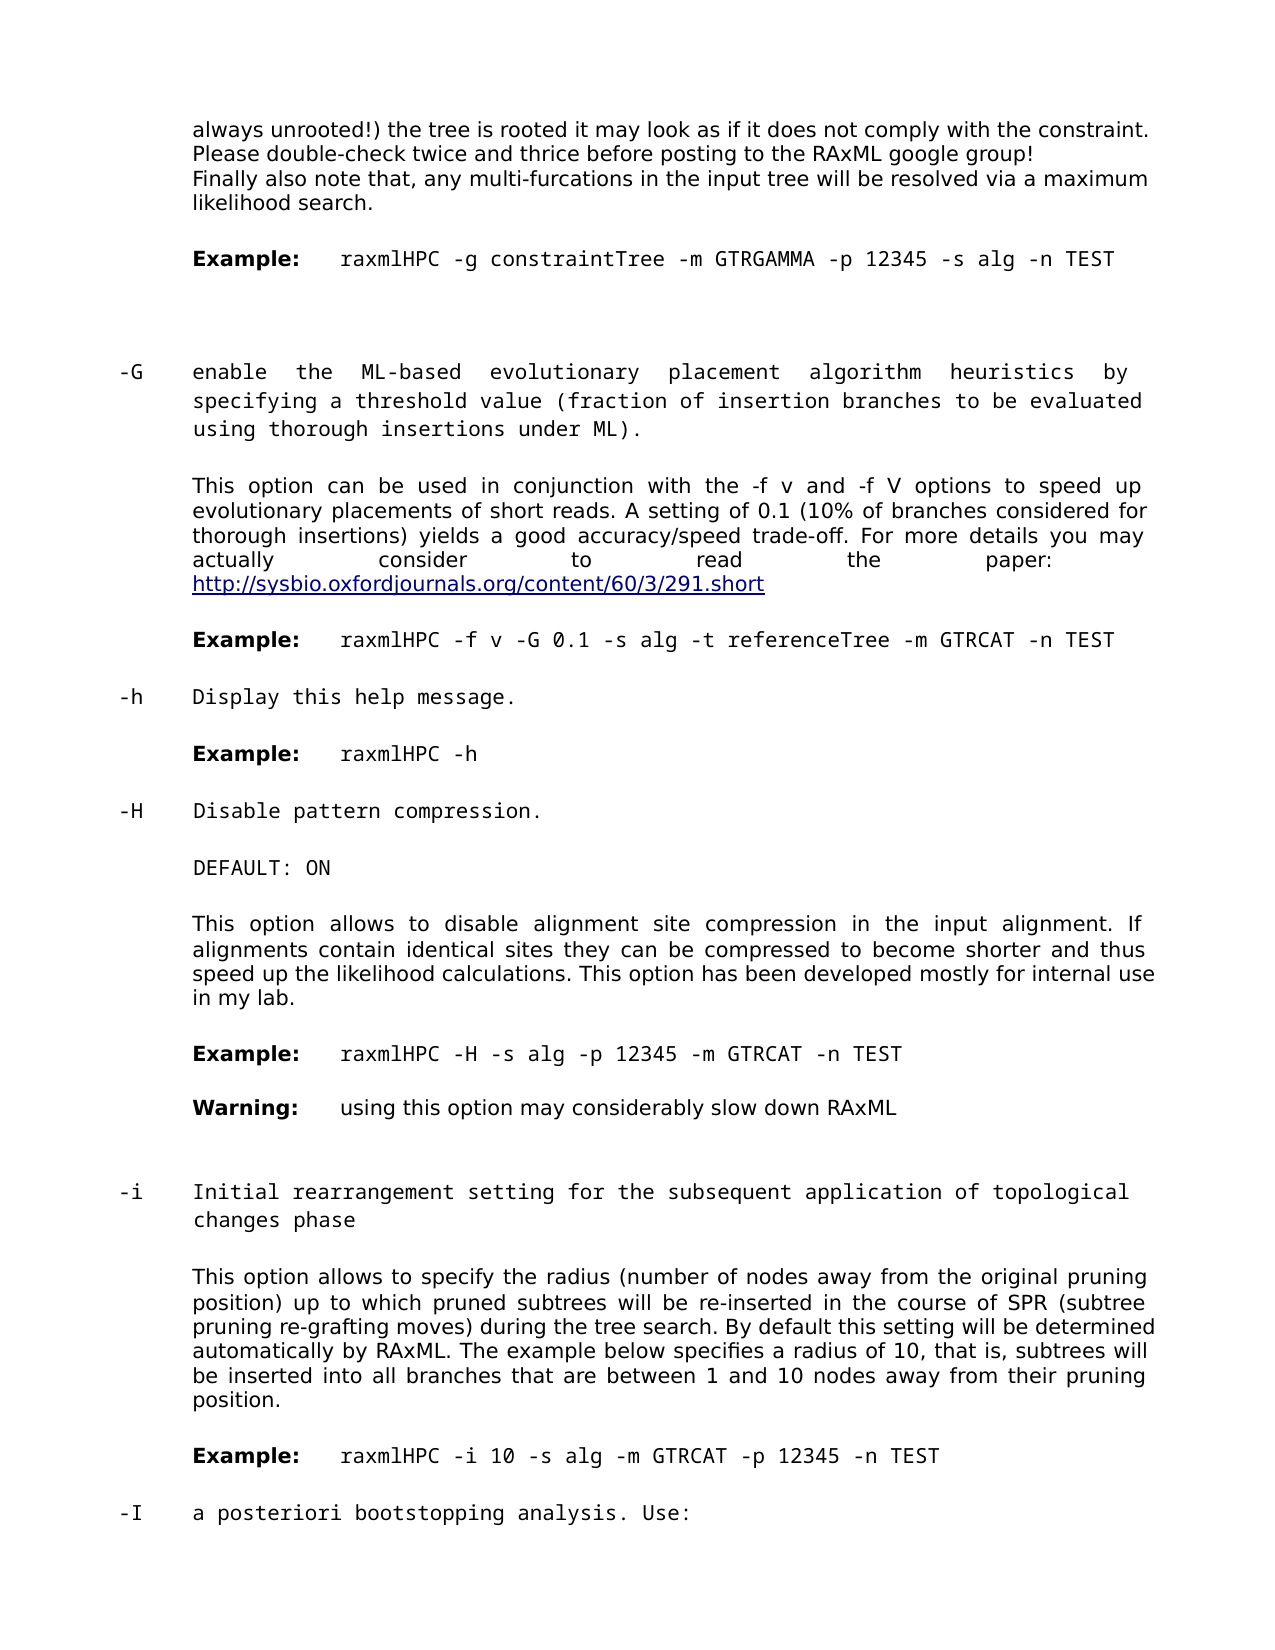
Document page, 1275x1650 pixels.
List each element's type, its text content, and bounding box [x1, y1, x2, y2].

text Example: raxmlHPC -f v -G 0.1 -s alg -t referenceTree -m GTRCAT -n TEST [118, 625, 1157, 653]
text This option allows to disable alignment site compression in the input alignment. If alignments contain identical sites they can be compressed to become shorter and thus speed up the likelihood calculations. This option has been developed mostly for internal use in my lab. [118, 909, 1157, 1011]
text DEFAULT: ON [118, 853, 1157, 881]
text -i Initial rearrangement setting for the subsequent application of topological [118, 1177, 1157, 1206]
text This option can be used in conjunction with the -f v and -f V options to speed up evolutionary placements of short reads. A setting of 0.1 (10% of branches considered for thorough insertions) yields a good accuracy/speed trade-off. For more details you may actually consider to read the paper: http://sysbio.oxfordjournals.org/content/60/3/291.short [118, 471, 1157, 597]
text changes phase [118, 1206, 1157, 1234]
text Example: raxmlHPC -h [118, 739, 1157, 767]
text -h Display this help message. [118, 682, 1157, 710]
text Example: raxmlHPC -g constraintTree -m GTRGAMMA -p 12345 -s alg -n TEST [118, 244, 1157, 272]
text Example: raxmlHPC -H -s alg -p 12345 -m GTRCAT -n TEST [118, 1039, 1157, 1068]
text -H Disable pattern compression. [118, 796, 1157, 824]
text using thorough insertions under ML). [118, 414, 1157, 443]
text Finally also note that, any multi-furcations in the input tree will be resolved via a maximum likelihood search. [118, 167, 1157, 215]
text Warning: using this option may considerably slow down RAxML [118, 1096, 1157, 1120]
text -I a posteriori bootstopping analysis. Use: [118, 1498, 1157, 1526]
text This option allows to specify the radius (number of nodes away from the original pruning position) up to which pruned subtrees will be re-inserted in the course of SPR (subtree pruning re-grafting moves) during the tree search. By default this setting will be determined automatically by RAxML. The example below specifies a radius of 10, that is, subtrees will be inserted into all branches that are between 1 and 10 nodes away from their pruning position. [118, 1262, 1157, 1412]
text -G enable the ML-based evolutionary placement algorithm heuristics by specifying a threshold value (fraction of insertion branches to be evaluated [118, 357, 1157, 414]
text Example: raxmlHPC -i 10 -s alg -m GTRCAT -p 12345 -n TEST [118, 1441, 1157, 1469]
text always unrooted!) the tree is rooted it may look as if it does not comply with the constraint. Please double-check twice and thrice before posting to the RAxML google group! [118, 118, 1157, 167]
